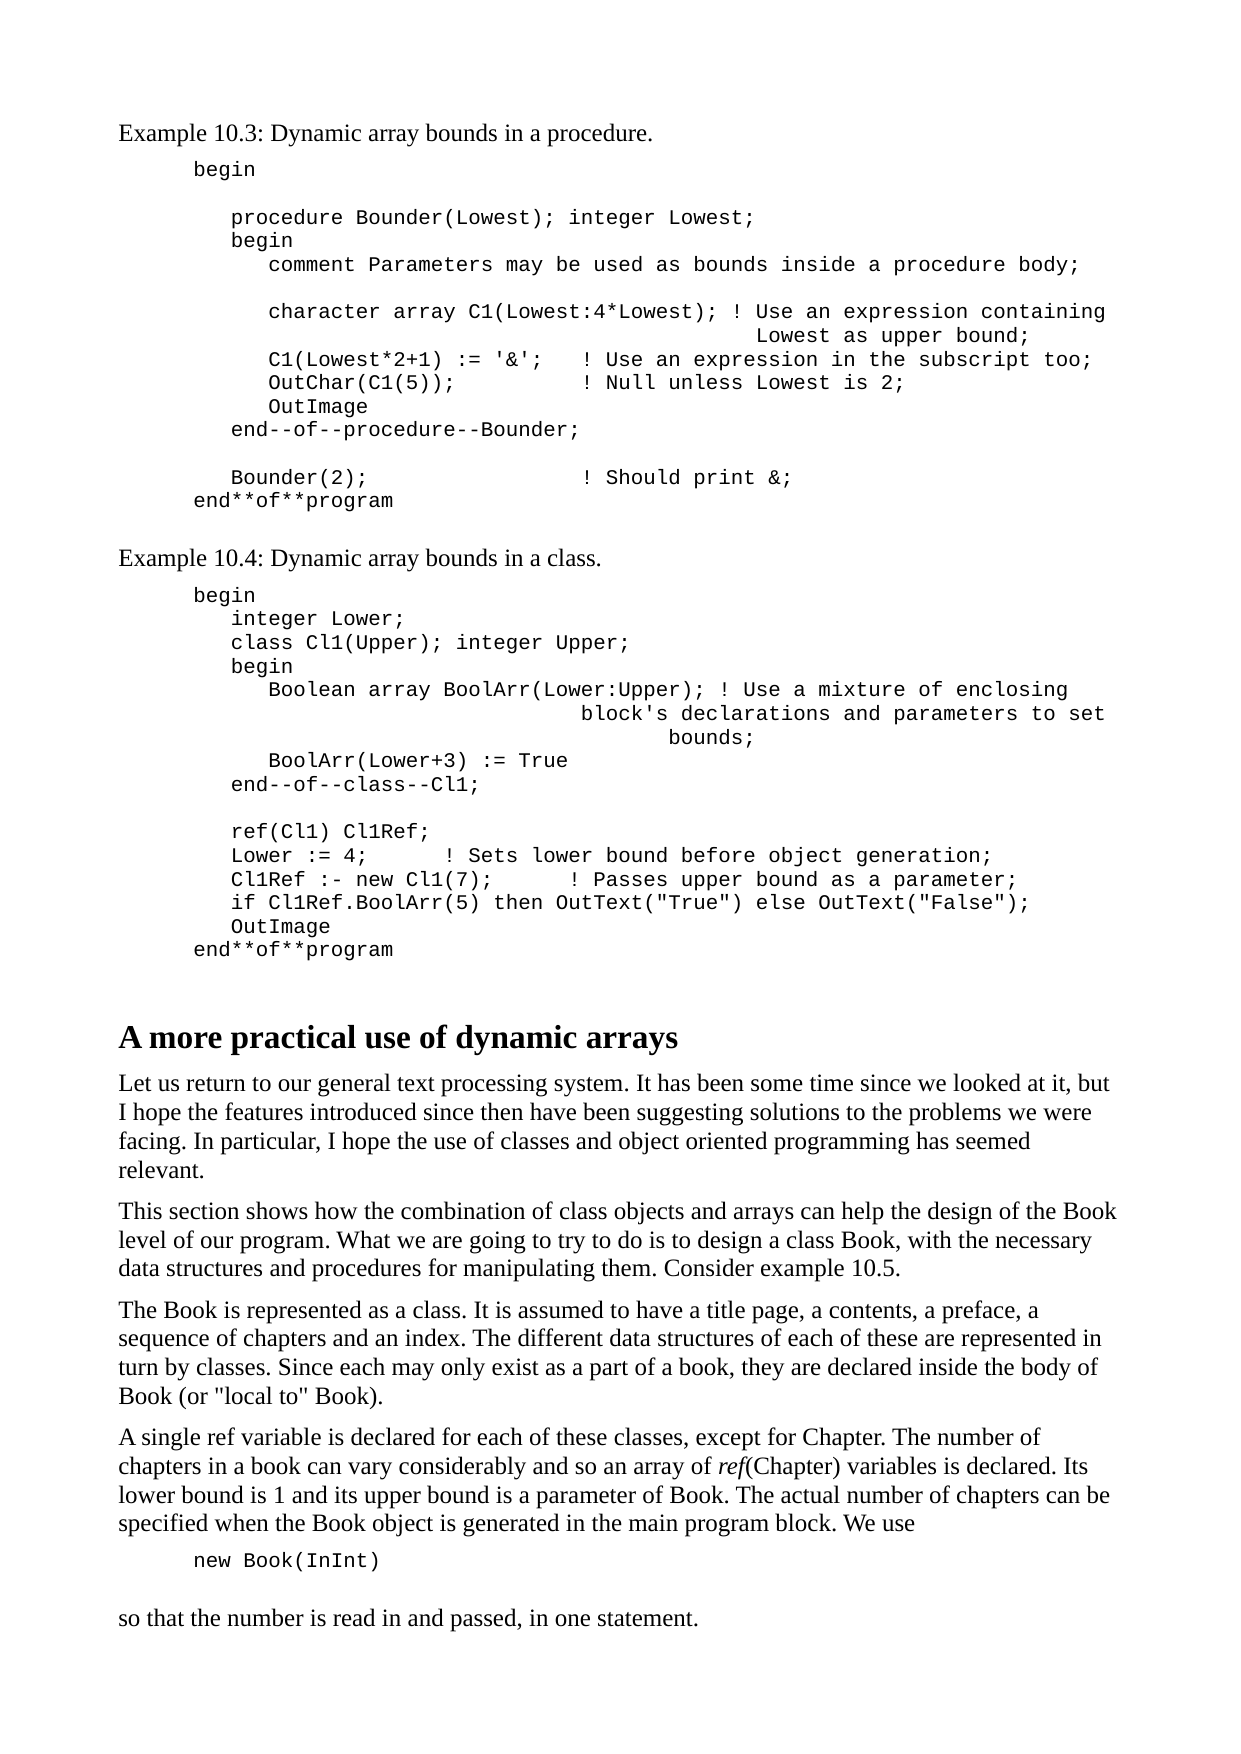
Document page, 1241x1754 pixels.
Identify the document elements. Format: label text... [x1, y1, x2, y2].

text Lower := 4; ! Sets lower bound before object generation; [118, 845, 1122, 868]
text Lowest as upper bound; [118, 325, 1122, 348]
text BoolArr(Lower+3) := True [118, 750, 1122, 774]
text so that the number is read in and passed, in one statement. [118, 1603, 1122, 1632]
text if Cl1Ref.BoolArr(5) then OutText("True") else OutText("False"); [118, 892, 1122, 916]
text character array C1(Lowest:4*Lowest); ! Use an expression containing [118, 301, 1122, 325]
text Example 10.3: Dynamic array bounds in a procedure. [118, 118, 1122, 147]
text comment Parameters may be used as bounds inside a procedure body; [118, 254, 1122, 278]
text begin [118, 656, 1122, 679]
text OutChar(C1(5)); ! Null unless Lowest is 2; [118, 372, 1122, 396]
text This section shows how the combination of class objects and arrays can help the design of the Book level of our program. What we are going to try to do is to design a class Book, with the necessary data structures and procedures for manipulating them. Consider example 10.5. [118, 1196, 1122, 1282]
text Cl1Ref :- new Cl1(7); ! Passes upper bound as a parameter; [118, 868, 1122, 892]
text begin [118, 230, 1122, 254]
text begin [118, 159, 1122, 183]
text C1(Lowest*2+1) := '&'; ! Use an expression in the subscript too; [118, 348, 1122, 372]
text class Cl1(Upper); integer Upper; [118, 632, 1122, 656]
text Example 10.4: Dynamic array bounds in a class. [118, 543, 1122, 572]
text The Book is represented as a class. It is assumed to have a title page, a contents, a preface, a sequence of chapters and an index. The different data structures of each of these are represented in turn by classes. Since each may only exist as a part of a book, they are declared inside the body of Book (or "local to" Book). [118, 1295, 1122, 1410]
text Bounder(2); ! Should print &; [118, 467, 1122, 490]
text end--of--procedure--Bounder; [118, 419, 1122, 443]
text bounds; [118, 727, 1122, 750]
text Let us return to our general text processing system. It has been some time since we looked at it, but I hope the features introduced since then have been suggesting solutions to the problems we were facing. In particular, I hope the use of classes and object oriented programming has seemed relevant. [118, 1068, 1122, 1183]
text A single ref variable is declared for each of these classes, except for Chapter. The number of chapters in a book can vary considerably and so an array of ref(Chapter) variables is declared. Its lower bound is 1 and its upper bound is a parameter of Book. The actual number of chapters can be specified when the Book object is generated in the main program block. We use [118, 1422, 1122, 1537]
text ref(Cl1) Cl1Ref; [118, 821, 1122, 845]
text end--of--class--Cl1; [118, 774, 1122, 798]
text OutImage [118, 916, 1122, 939]
text end**of**program [118, 939, 1122, 963]
text begin [118, 585, 1122, 608]
text end**of**program [118, 490, 1122, 514]
text new Book(InInt) [118, 1550, 1122, 1573]
subtitle A more practical use of dynamic arrays [118, 1018, 1122, 1056]
text block's declarations and parameters to set [118, 703, 1122, 727]
text Boolean array BoolArr(Lower:Upper); ! Use a mixture of enclosing [118, 679, 1122, 703]
text procedure Bounder(Lowest); integer Lowest; [118, 207, 1122, 230]
text OutImage [118, 396, 1122, 419]
text integer Lower; [118, 608, 1122, 632]
